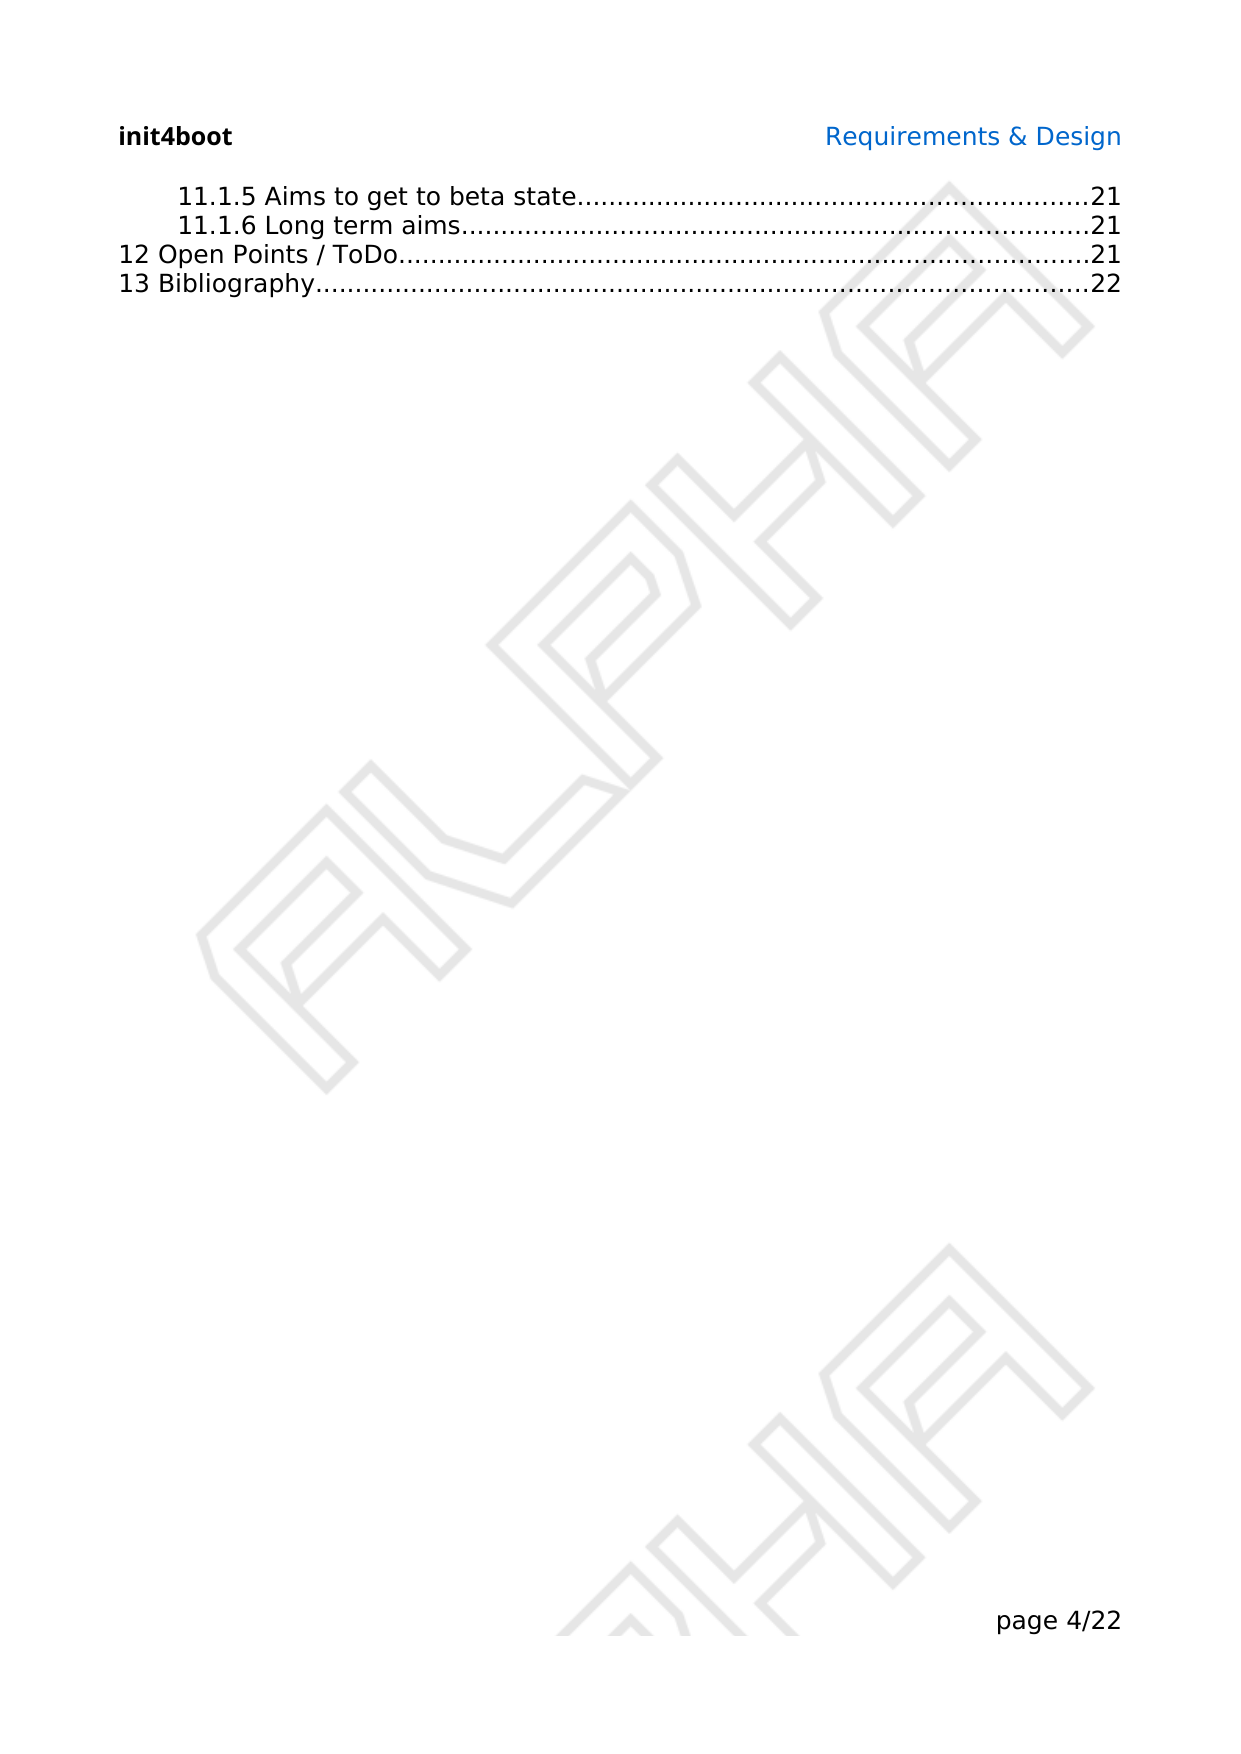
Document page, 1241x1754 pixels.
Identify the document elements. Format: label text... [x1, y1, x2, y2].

text 11.1.5 Aims to get to beta state 21 [177, 182, 1122, 211]
text 13 Bibliography 22 [118, 269, 1122, 298]
picture [118, 298, 1122, 1636]
picture [118, 117, 1122, 240]
text 11.1.6 Long term aims 21 [177, 211, 1122, 240]
text 12 Open Points / ToDo 21 [118, 240, 1122, 269]
